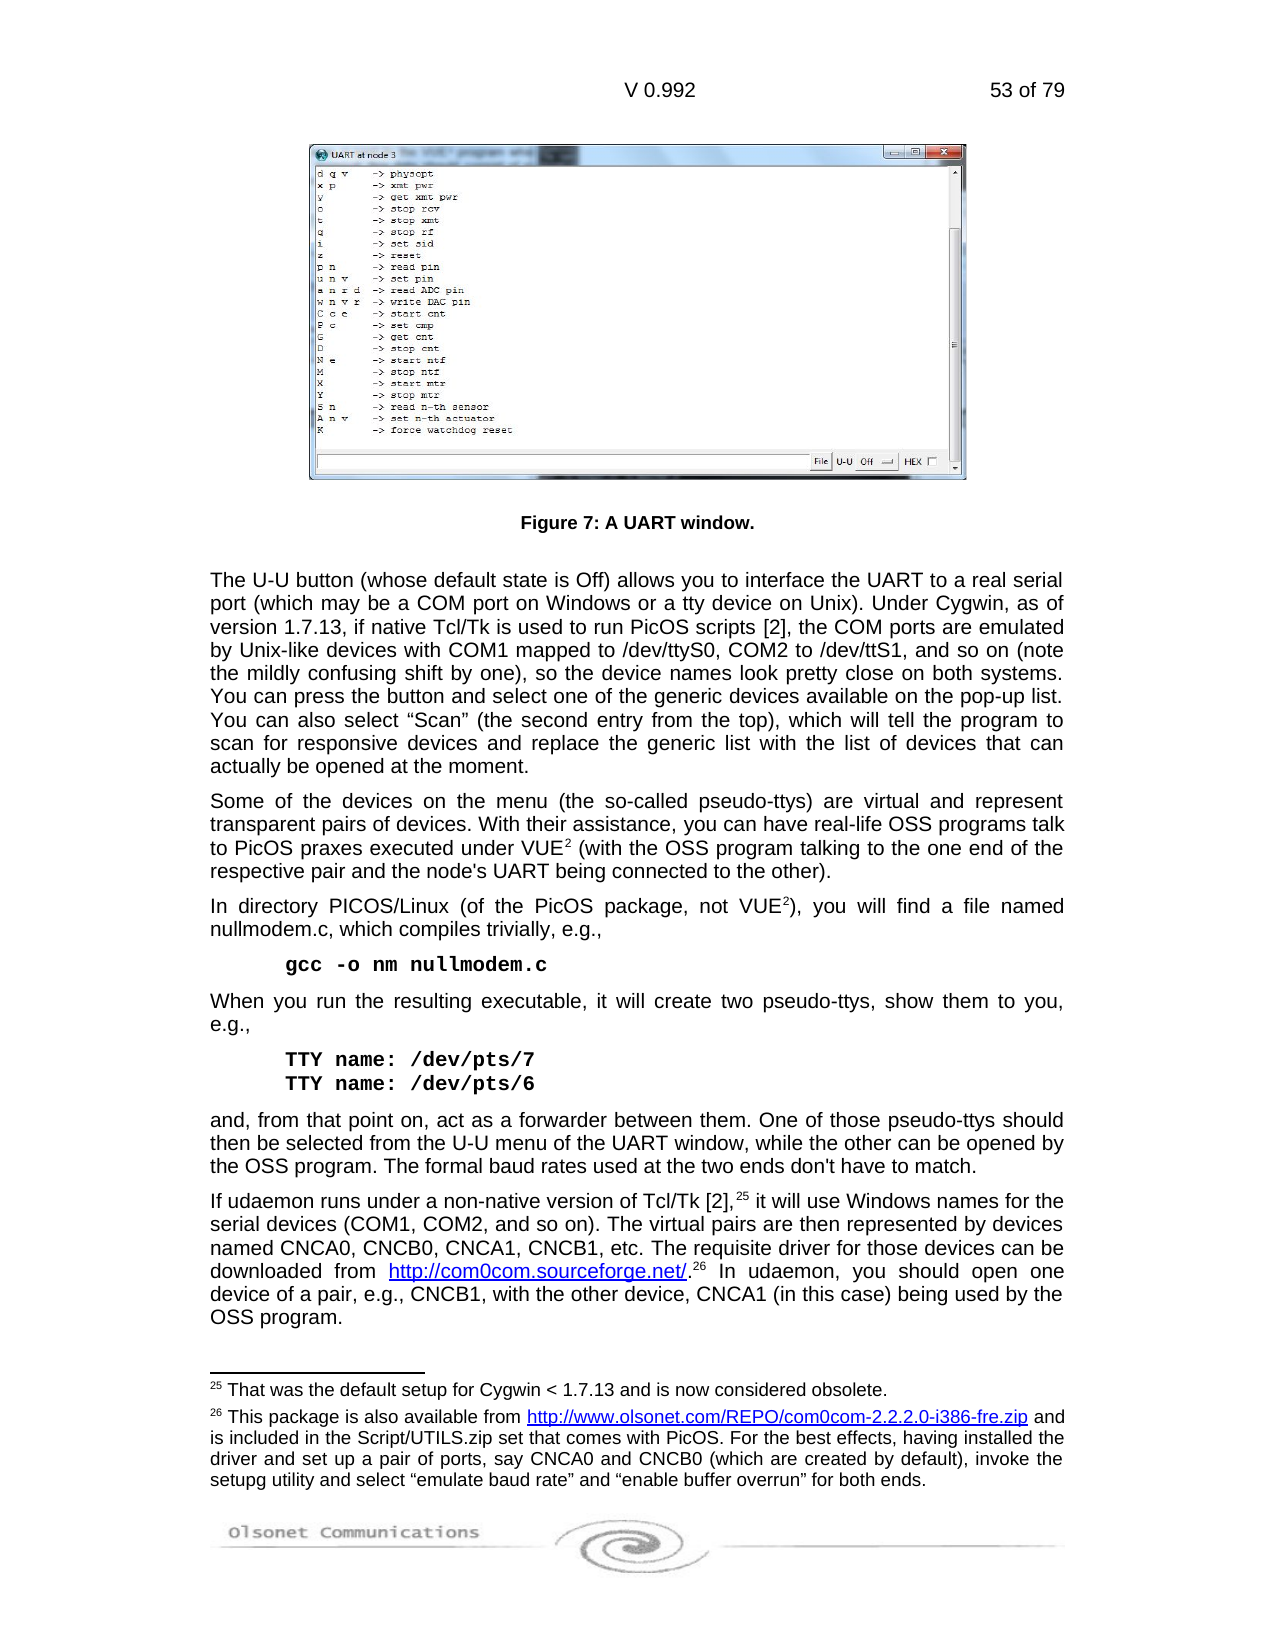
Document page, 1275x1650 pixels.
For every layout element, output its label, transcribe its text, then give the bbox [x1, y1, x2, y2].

text and, from that point on, act as a forwarder between them. One of those pseudo-ttys should then be selected from the U-U menu of the UART window, while the other can be opened by the OSS program. The formal baud rates used at the two ends don't have to match. [210, 1108, 1065, 1178]
text TTY name: /dev/pts/6 [210, 1073, 1065, 1096]
text If udaemon runs under a non-native version of Tcl/Tk [2], it will use Windows names for the serial devices (COM1, COM2, and so on). The virtual pairs are then represented by devices named CNCA0, CNCB0, CNCA1, CNCB1, etc. The requisite driver for those devices can be downloaded from http://com0com.sourceforge.net/. In udaemon, you should open one device of a pair, e.g., CNCB1, with the other device, CNCA1 (in this case) being used by the OSS program. [210, 1189, 1065, 1329]
text Some of the devices on the menu (the so-called pseudo-ttys) are virtual and represent transparent pairs of devices. With their assistance, you can have real-life OSS programs talk to PicOS praxes executed under VUE2 (with the OSS program talking to the one end of the respective pair and the node's UART being connected to the other). [210, 789, 1065, 882]
text This package is also available from http://www.olsonet.com/REPO/com0com-2.2.2.0-i386-fre.zip and is included in the Script/UTILS.zip set that comes with PicOS. For the best effects, having installed the driver and set up a pair of ports, say CNCA0 and CNCB0 (which are created by default), invoke the setupg utility and select “emulate baud rate” and “enable buffer overrun” for both ends. [210, 1406, 1065, 1490]
text The U-U button (whose default state is Off) allows you to interface the UART to a real serial port (which may be a COM port on Windows or a tty device on Unix). Under Cygwin, as of version 1.7.13, if native Tcl/Tk is used to run PicOS scripts [2], the COM ports are emulated by Unix-like devices with COM1 mapped to /dev/ttyS0, COM2 to /dev/ttS1, and so on (note the mildly confusing shift by one), so the device names look pretty close on both systems. You can press the button and select one of the generic devices available on the pop-up list. You can also select “Scan” (the second entry from the top), which will tell the program to scan for responsive devices and replace the generic list with the list of devices that can actually be opened at the moment. [210, 569, 1065, 778]
picture [210, 1504, 1065, 1596]
picture [309, 144, 967, 480]
text TTY name: /dev/pts/7 [210, 1048, 1065, 1073]
text Figure 7: A UART window. [309, 513, 966, 534]
text When you run the resulting executable, it will create two pseudo-ttys, show them to you, e.g., [210, 989, 1065, 1036]
text gcc -o nm nullmodem.c [210, 952, 1065, 978]
text In directory PICOS/Linux (of the PicOS package, not VUE2), you will find a file named nullmodem.c, which compiles trivially, e.g., [210, 894, 1065, 941]
text That was the default setup for Cygwin < 1.7.13 and is now considered obsolete. [210, 1379, 1065, 1400]
